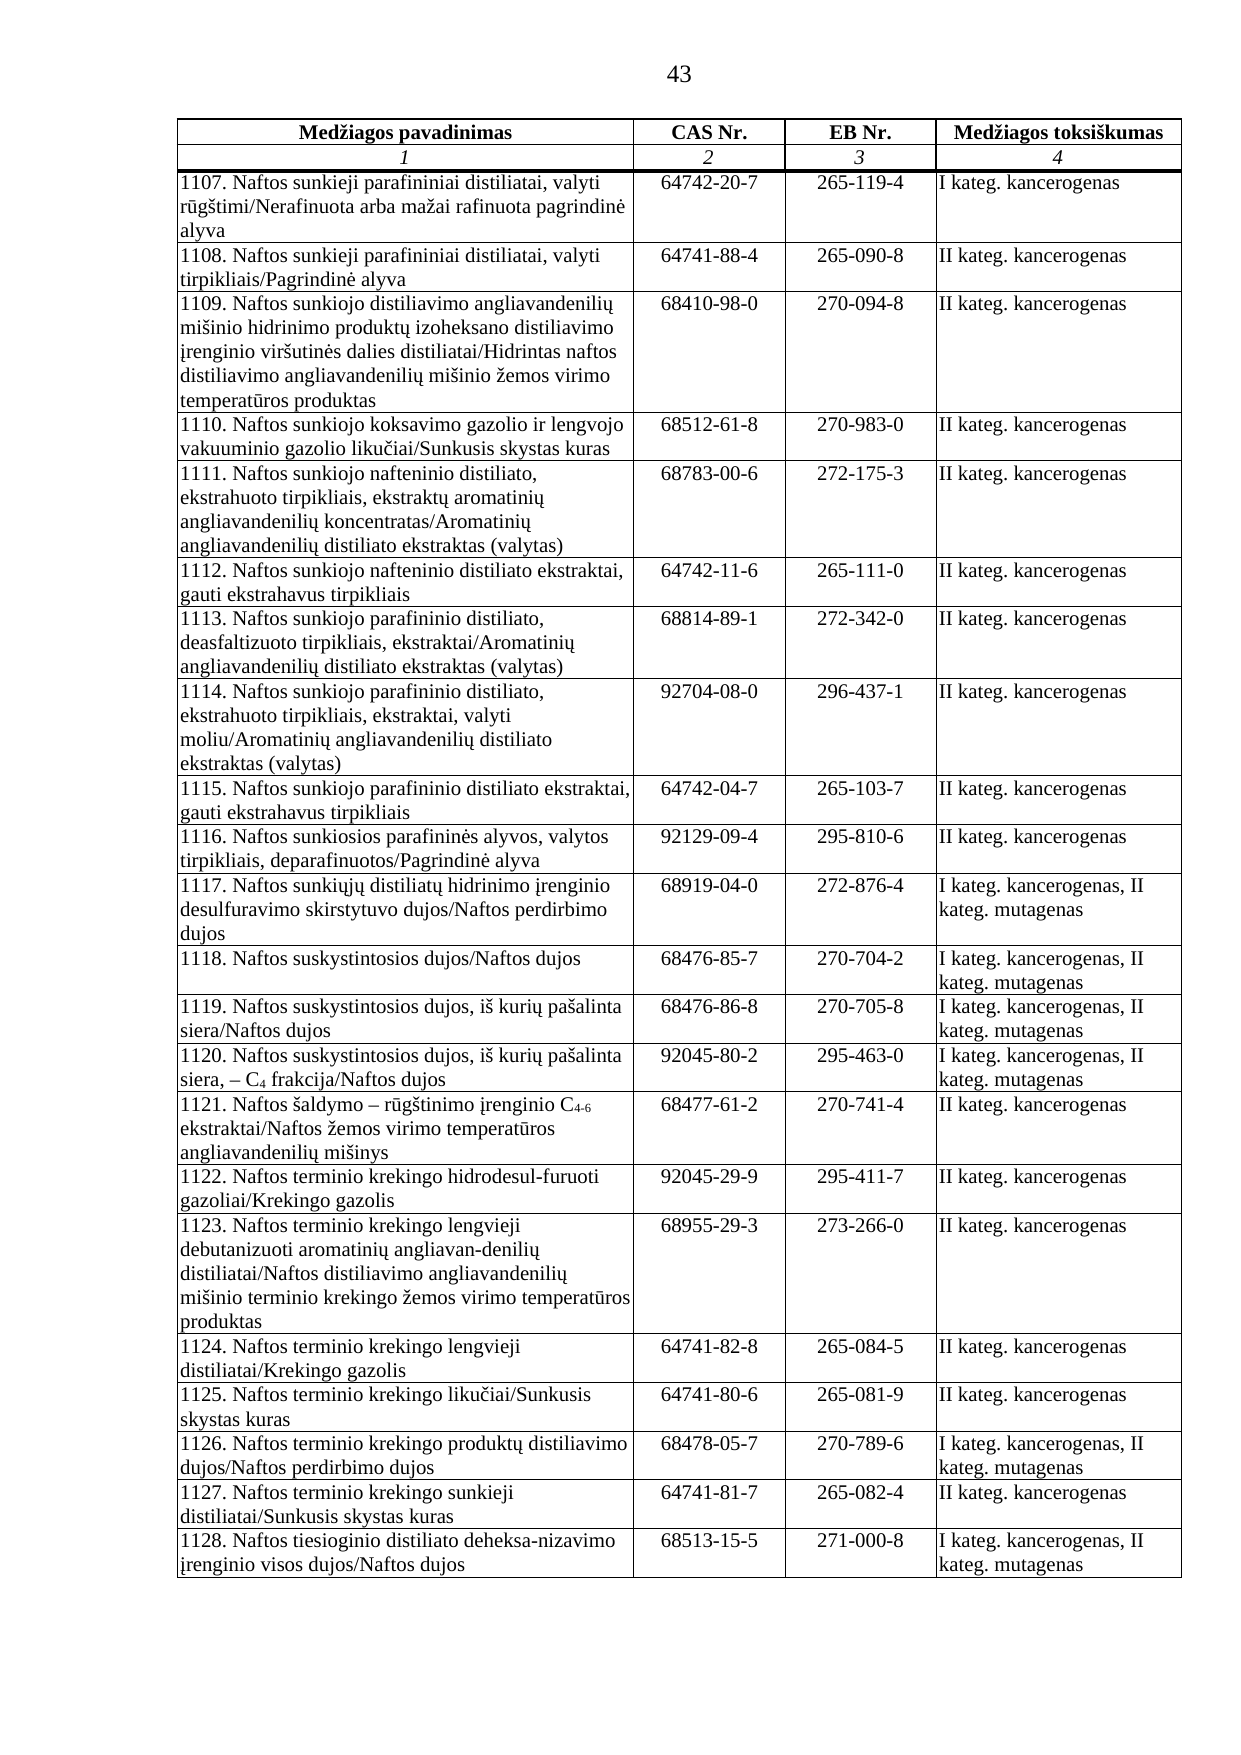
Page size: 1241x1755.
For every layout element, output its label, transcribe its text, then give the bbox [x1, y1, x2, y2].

table_cell 68410-98-0 [634, 292, 785, 412]
table_cell 295-810-6 [786, 825, 936, 872]
table_cell 1108. Naftos sunkieji parafininiai distiliatai, valyti tirpikliais/Pagrindinė alyva [178, 243, 633, 291]
table_cell 1110. Naftos sunkiojo koksavimo gazolio ir lengvojo vakuuminio gazolio likučiai/Sunkusis skystas kuras [178, 413, 633, 460]
table_cell 68955-29-3 [634, 1214, 785, 1333]
table_cell 1121. Naftos šaldymo – rūgštinimo įrenginio C4-6 ekstraktai/Naftos žemos virimo temperatūros angliavandenilių mišinys [178, 1092, 633, 1164]
table_cell 68783-00-6 [634, 461, 785, 557]
table_cell 265-081-9 [786, 1383, 936, 1431]
table_cell 270-983-0 [786, 413, 936, 460]
table_cell 270-094-8 [786, 292, 936, 412]
table_cell II kateg. kancerogenas [937, 1214, 1181, 1333]
table_cell 1109. Naftos sunkiojo distiliavimo angliavandenilių mišinio hidrinimo produktų izoheksano distiliavimo įrenginio viršutinės dalies distiliatai/Hidrintas naftos distiliavimo angliavandenilių mišinio žemos virimo temperatūros produktas [178, 292, 633, 412]
table_cell 1118. Naftos suskystintosios dujos/Naftos dujos [178, 946, 633, 994]
table_cell II kateg. kancerogenas [937, 413, 1181, 460]
table_cell II kateg. kancerogenas [937, 1334, 1181, 1382]
table_cell 295-411-7 [786, 1165, 936, 1212]
table_cell II kateg. kancerogenas [937, 679, 1181, 775]
table_cell II kateg. kancerogenas [937, 1165, 1181, 1212]
table_cell I kateg. kancerogenas, II kateg. mutagenas [937, 1044, 1181, 1091]
table_cell 1115. Naftos sunkiojo parafininio distiliato ekstraktai, gauti ekstrahavus tirpikliais [178, 776, 633, 824]
table_cell 64741-80-6 [634, 1383, 785, 1431]
table_cell 64742-11-6 [634, 558, 785, 606]
table_cell 265-103-7 [786, 776, 936, 824]
table_cell 4 [937, 145, 1181, 169]
table_cell II kateg. kancerogenas [937, 243, 1181, 291]
table_cell 92045-29-9 [634, 1165, 785, 1212]
table_cell 92045-80-2 [634, 1044, 785, 1091]
table_cell 1117. Naftos sunkiųjų distiliatų hidrinimo įrenginio desulfuravimo skirstytuvo dujos/Naftos perdirbimo dujos [178, 874, 633, 945]
table_cell 1113. Naftos sunkiojo parafininio distiliato, deasfaltizuoto tirpikliais, ekstraktai/Aromatinių angliavandenilių distiliato ekstraktas (valytas) [178, 607, 633, 678]
table_header Medžiagos pavadinimas [178, 120, 633, 144]
table_cell I kateg. kancerogenas, II kateg. mutagenas [937, 1529, 1181, 1576]
table_cell 64741-81-7 [634, 1480, 785, 1528]
table_cell 273-266-0 [786, 1214, 936, 1333]
table_cell 64742-20-7 [634, 173, 785, 242]
table_cell 68919-04-0 [634, 874, 785, 945]
table_cell 1120. Naftos suskystintosios dujos, iš kurių pašalinta siera, – C4 frakcija/Naftos dujos [178, 1044, 633, 1091]
table_cell II kateg. kancerogenas [937, 607, 1181, 678]
table_header Medžiagos toksiškumas [937, 120, 1181, 144]
table_cell 270-704-2 [786, 946, 936, 994]
table_cell 271-000-8 [786, 1529, 936, 1576]
table_cell II kateg. kancerogenas [937, 558, 1181, 606]
table_cell II kateg. kancerogenas [937, 1480, 1181, 1528]
table_header EB Nr. [786, 120, 935, 144]
table_cell 1125. Naftos terminio krekingo likučiai/Sunkusis skystas kuras [178, 1383, 633, 1431]
table_cell II kateg. kancerogenas [937, 1092, 1181, 1164]
table_cell 265-090-8 [786, 243, 936, 291]
table_header CAS Nr. [634, 120, 784, 144]
table_cell 295-463-0 [786, 1044, 936, 1091]
table_cell 1112. Naftos sunkiojo nafteninio distiliato ekstraktai, gauti ekstrahavus tirpikliais [178, 558, 633, 606]
table_cell 64741-82-8 [634, 1334, 785, 1382]
table_cell 265-084-5 [786, 1334, 936, 1382]
table_cell 1126. Naftos terminio krekingo produktų distiliavimo dujos/Naftos perdirbimo dujos [178, 1432, 633, 1479]
table_cell 64741-88-4 [634, 243, 785, 291]
table_cell II kateg. kancerogenas [937, 461, 1181, 557]
table_cell I kateg. kancerogenas, II kateg. mutagenas [937, 874, 1181, 945]
table_cell 265-082-4 [786, 1480, 936, 1528]
table_cell I kateg. kancerogenas, II kateg. mutagenas [937, 1432, 1181, 1479]
table_cell 1119. Naftos suskystintosios dujos, iš kurių pašalinta siera/Naftos dujos [178, 995, 633, 1042]
table_cell 1124. Naftos terminio krekingo lengvieji distiliatai/Krekingo gazolis [178, 1334, 633, 1382]
table_cell 1127. Naftos terminio krekingo sunkieji distiliatai/Sunkusis skystas kuras [178, 1480, 633, 1528]
table_cell 1122. Naftos terminio krekingo hidrodesul-furuoti gazoliai/Krekingo gazolis [178, 1165, 633, 1212]
table_cell 68512-61-8 [634, 413, 785, 460]
table_cell 270-741-4 [786, 1092, 936, 1164]
table_cell 1116. Naftos sunkiosios parafininės alyvos, valytos tirpikliais, deparafinuotos/Pagrindinė alyva [178, 825, 633, 872]
table_cell 1123. Naftos terminio krekingo lengvieji debutanizuoti aromatinių angliavan-denilių distiliatai/Naftos distiliavimo angliavandenilių mišinio terminio krekingo žemos virimo temperatūros produktas [178, 1214, 633, 1333]
table_cell 270-789-6 [786, 1432, 936, 1479]
table_cell 265-111-0 [786, 558, 936, 606]
table_cell 1128. Naftos tiesioginio distiliato deheksa-nizavimo įrenginio visos dujos/Naftos dujos [178, 1529, 633, 1576]
table_cell 1107. Naftos sunkieji parafininiai distiliatai, valyti rūgštimi/Nerafinuota arba mažai rafinuota pagrindinė alyva [178, 173, 633, 242]
table_cell 1111. Naftos sunkiojo nafteninio distiliato, ekstrahuoto tirpikliais, ekstraktų aromatinių angliavandenilių koncentratas/Aromatinių angliavandenilių distiliato ekstraktas (valytas) [178, 461, 633, 557]
table_cell II kateg. kancerogenas [937, 776, 1181, 824]
table_cell 68477-61-2 [634, 1092, 785, 1164]
table_cell 1 [178, 145, 633, 169]
table_cell 2 [634, 145, 784, 169]
table_cell 68814-89-1 [634, 607, 785, 678]
table_cell I kateg. kancerogenas, II kateg. mutagenas [937, 995, 1181, 1042]
table_cell II kateg. kancerogenas [937, 292, 1181, 412]
table_cell 296-437-1 [786, 679, 936, 775]
table_cell 270-705-8 [786, 995, 936, 1042]
table_cell 272-342-0 [786, 607, 936, 678]
table_cell I kateg. kancerogenas [937, 173, 1181, 242]
table_cell I kateg. kancerogenas, II kateg. mutagenas [937, 946, 1181, 994]
table_cell 68478-05-7 [634, 1432, 785, 1479]
table_cell 64742-04-7 [634, 776, 785, 824]
table_cell 92129-09-4 [634, 825, 785, 872]
table_cell 265-119-4 [786, 173, 936, 242]
table_cell 272-876-4 [786, 874, 936, 945]
table_cell 68513-15-5 [634, 1529, 785, 1576]
table_cell 3 [786, 145, 935, 169]
table_cell 1114. Naftos sunkiojo parafininio distiliato, ekstrahuoto tirpikliais, ekstraktai, valyti moliu/Aromatinių angliavandenilių distiliato ekstraktas (valytas) [178, 679, 633, 775]
table_cell 68476-86-8 [634, 995, 785, 1042]
table_cell 92704-08-0 [634, 679, 785, 775]
table_cell 68476-85-7 [634, 946, 785, 994]
table_cell 272-175-3 [786, 461, 936, 557]
table_cell II kateg. kancerogenas [937, 1383, 1181, 1431]
table_cell II kateg. kancerogenas [937, 825, 1181, 872]
